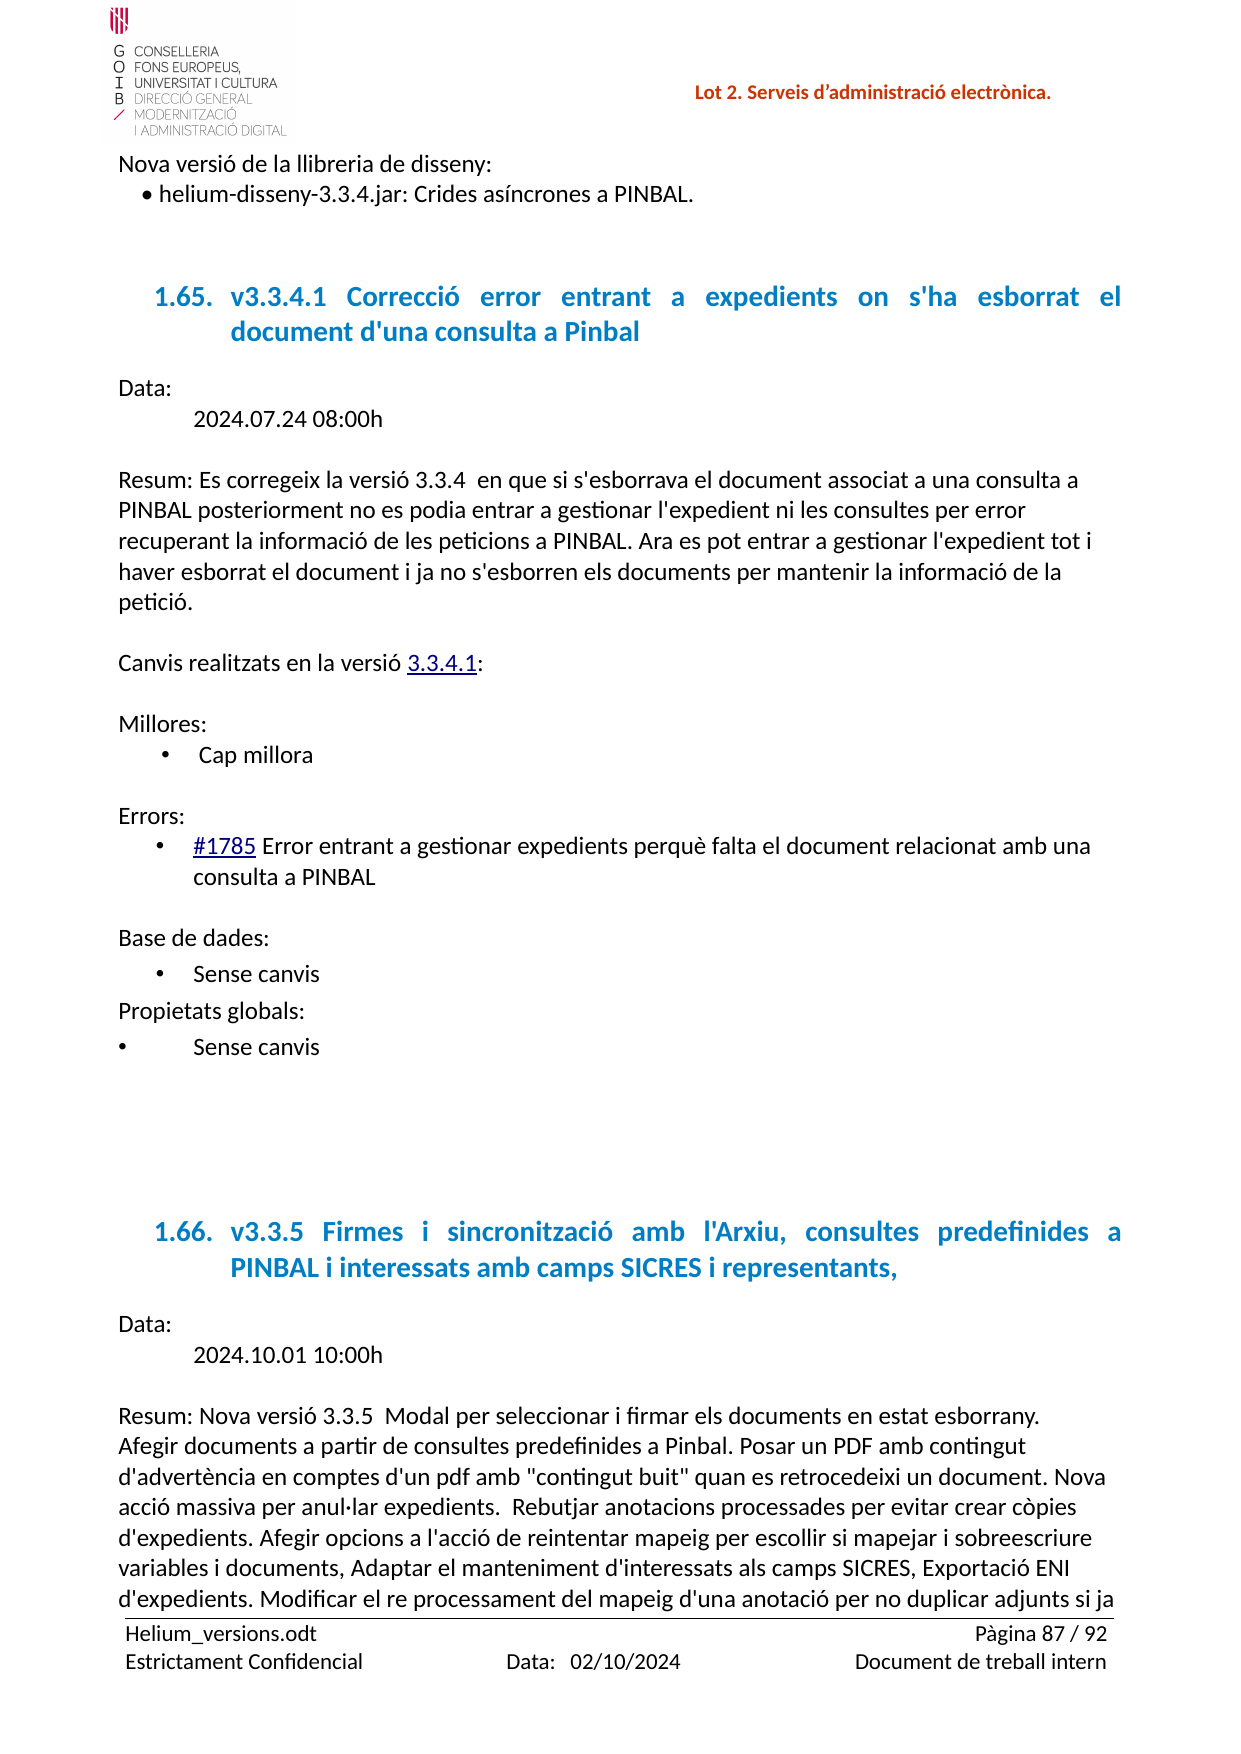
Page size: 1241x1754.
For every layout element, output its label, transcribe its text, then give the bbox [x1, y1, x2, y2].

list Cap millora [161, 739, 1122, 769]
text Errors: [118, 800, 1122, 830]
subtitle v3.3.5 Firmes i sincronització amb l'Arxiu, consultes predefinides a PINBAL i interessats amb camps SICRES i representants, [153, 1213, 1122, 1285]
subtitle v3.3.4.1 Correcció error entrant a expedients on s'ha esborrat el document d'una consulta a Pinbal [153, 278, 1122, 349]
text Data: [118, 1308, 1122, 1339]
list Sense canvis [156, 958, 1122, 989]
text Resum: Es corregeix la versió 3.3.4 en que si s'esborrava el document associat a una consulta a PINBAL posteriorment no es podia entrar a gestionar l'expedient ni les consultes per error recuperant la informació de les peticions a PINBAL. Ara es pot entrar a gestionar l'expedient tot i haver esborrat el document i ja no s'esborren els documents per mantenir la informació de la petició. [118, 464, 1122, 617]
text Propietats globals: [118, 995, 1122, 1025]
list #1785 Error entrant a gestionar expedients perquè falta el document relacionat amb una consulta a PINBAL [156, 830, 1122, 891]
text Data: [118, 373, 1122, 403]
text Resum: Nova versió 3.3.5 Modal per seleccionar i firmar els documents en estat esborrany. Afegir documents a partir de consultes predefinides a Pinbal. Posar un PDF amb contingut d'advertència en comptes d'un pdf amb "contingut buit" quan es retrocedeixi un document. Nova acció massiva per anul·lar expedients. Rebutjar anotacions processades per evitar crear còpies d'expedients. Afegir opcions a l'acció de reintentar mapeig per escollir si mapejar i sobreescriure variables i documents, Adaptar el manteniment d'interessats als camps SICRES, Exportació ENI d'expedients. Modificar el re processament del mapeig d'una anotació per no duplicar adjunts si ja [118, 1400, 1122, 1614]
text 2024.10.01 10:00h [118, 1339, 1122, 1369]
text 2024.07.24 08:00h [118, 403, 1122, 434]
text Canvis realitzats en la versió 3.3.4.1: [118, 647, 1122, 678]
text Millores: [118, 708, 1122, 739]
text Nova versió de la llibreria de disseny: • helium-disseny-3.3.4.jar: Crides asíncrones a PINBAL. [118, 148, 1122, 209]
picture [100, 0, 297, 144]
list Sense canvis [118, 1031, 1122, 1062]
text Base de dades: [118, 922, 1122, 952]
